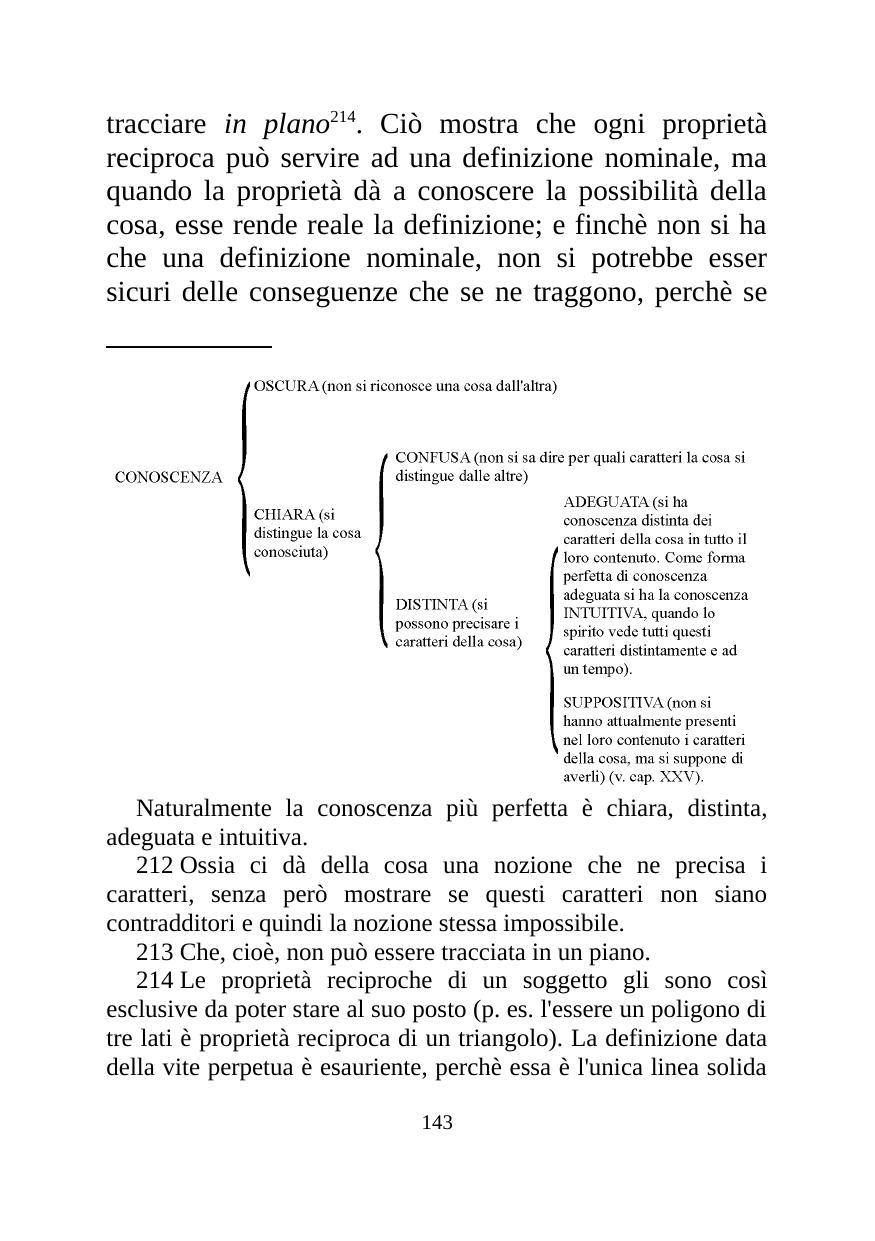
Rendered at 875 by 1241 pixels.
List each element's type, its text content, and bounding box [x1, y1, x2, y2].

picture [106, 352, 768, 793]
text Le proprietà reciproche di un soggetto gli sono così esclusive da poter stare al suo posto (p. es. l'essere un poligono di tre lati è proprietà reciproca di un triangolo). La definizione data della vite perpetua è esauriente, perchè essa è l'unica linea solida [106, 965, 768, 1080]
text Che, cioè, non può essere tracciata in un piano. [106, 937, 768, 965]
text tracciare in plano. Ciò mostra che ogni proprietà reciproca può servire ad una definizione nominale, ma quando la proprietà dà a conoscere la possibilità della cosa, esse rende reale la definizione; e finchè non si ha che una definizione nominale, non si potrebbe esser sicuri delle conseguenze che se ne traggono, perchè se [106, 106, 768, 307]
text Ossia ci dà della cosa una nozione che ne precisa i caratteri, senza però mostrare se questi caratteri non siano contradditori e quindi la nozione stessa impossibile. [106, 850, 768, 937]
text Naturalmente la conoscenza più perfetta è chiara, distinta, adeguata e intuitiva. [106, 793, 768, 850]
